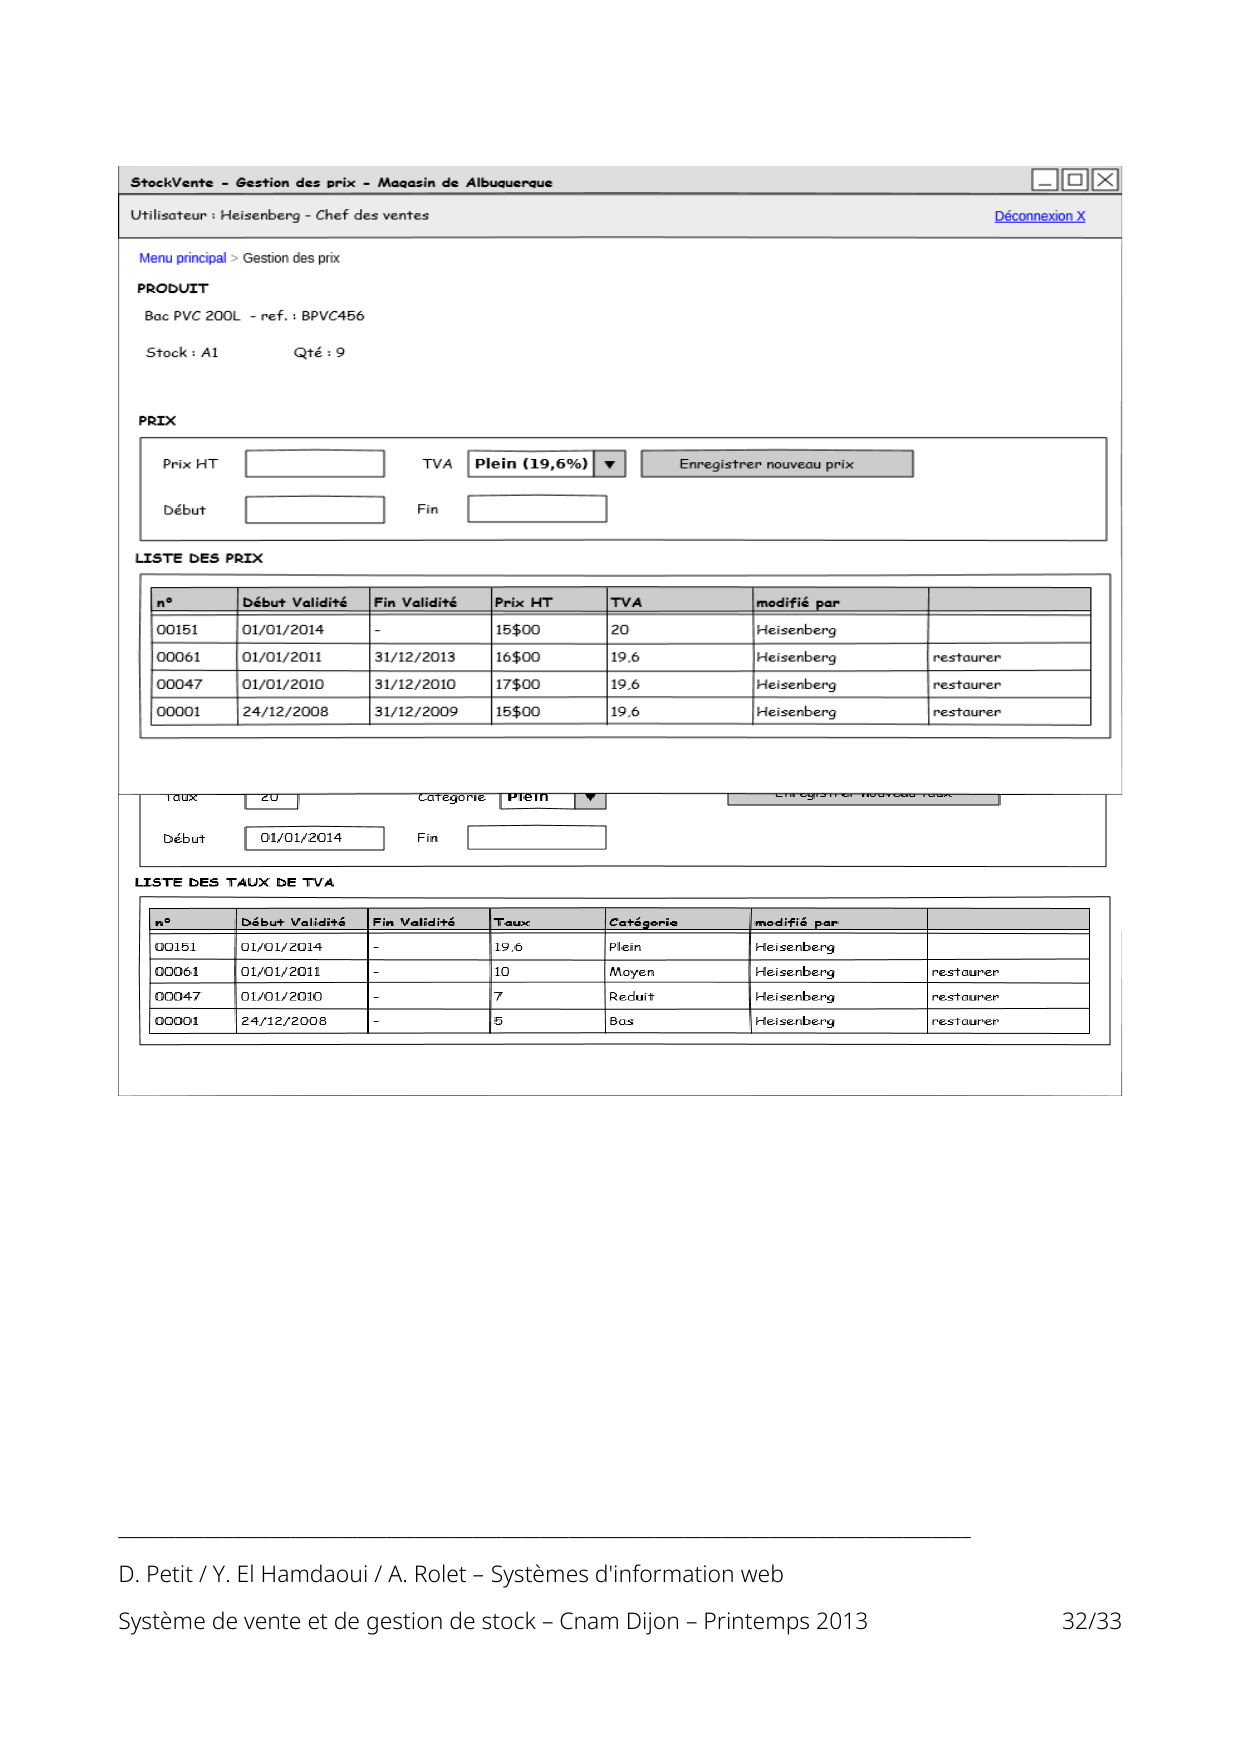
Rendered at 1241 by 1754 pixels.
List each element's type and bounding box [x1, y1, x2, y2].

picture [118, 166, 1123, 1096]
